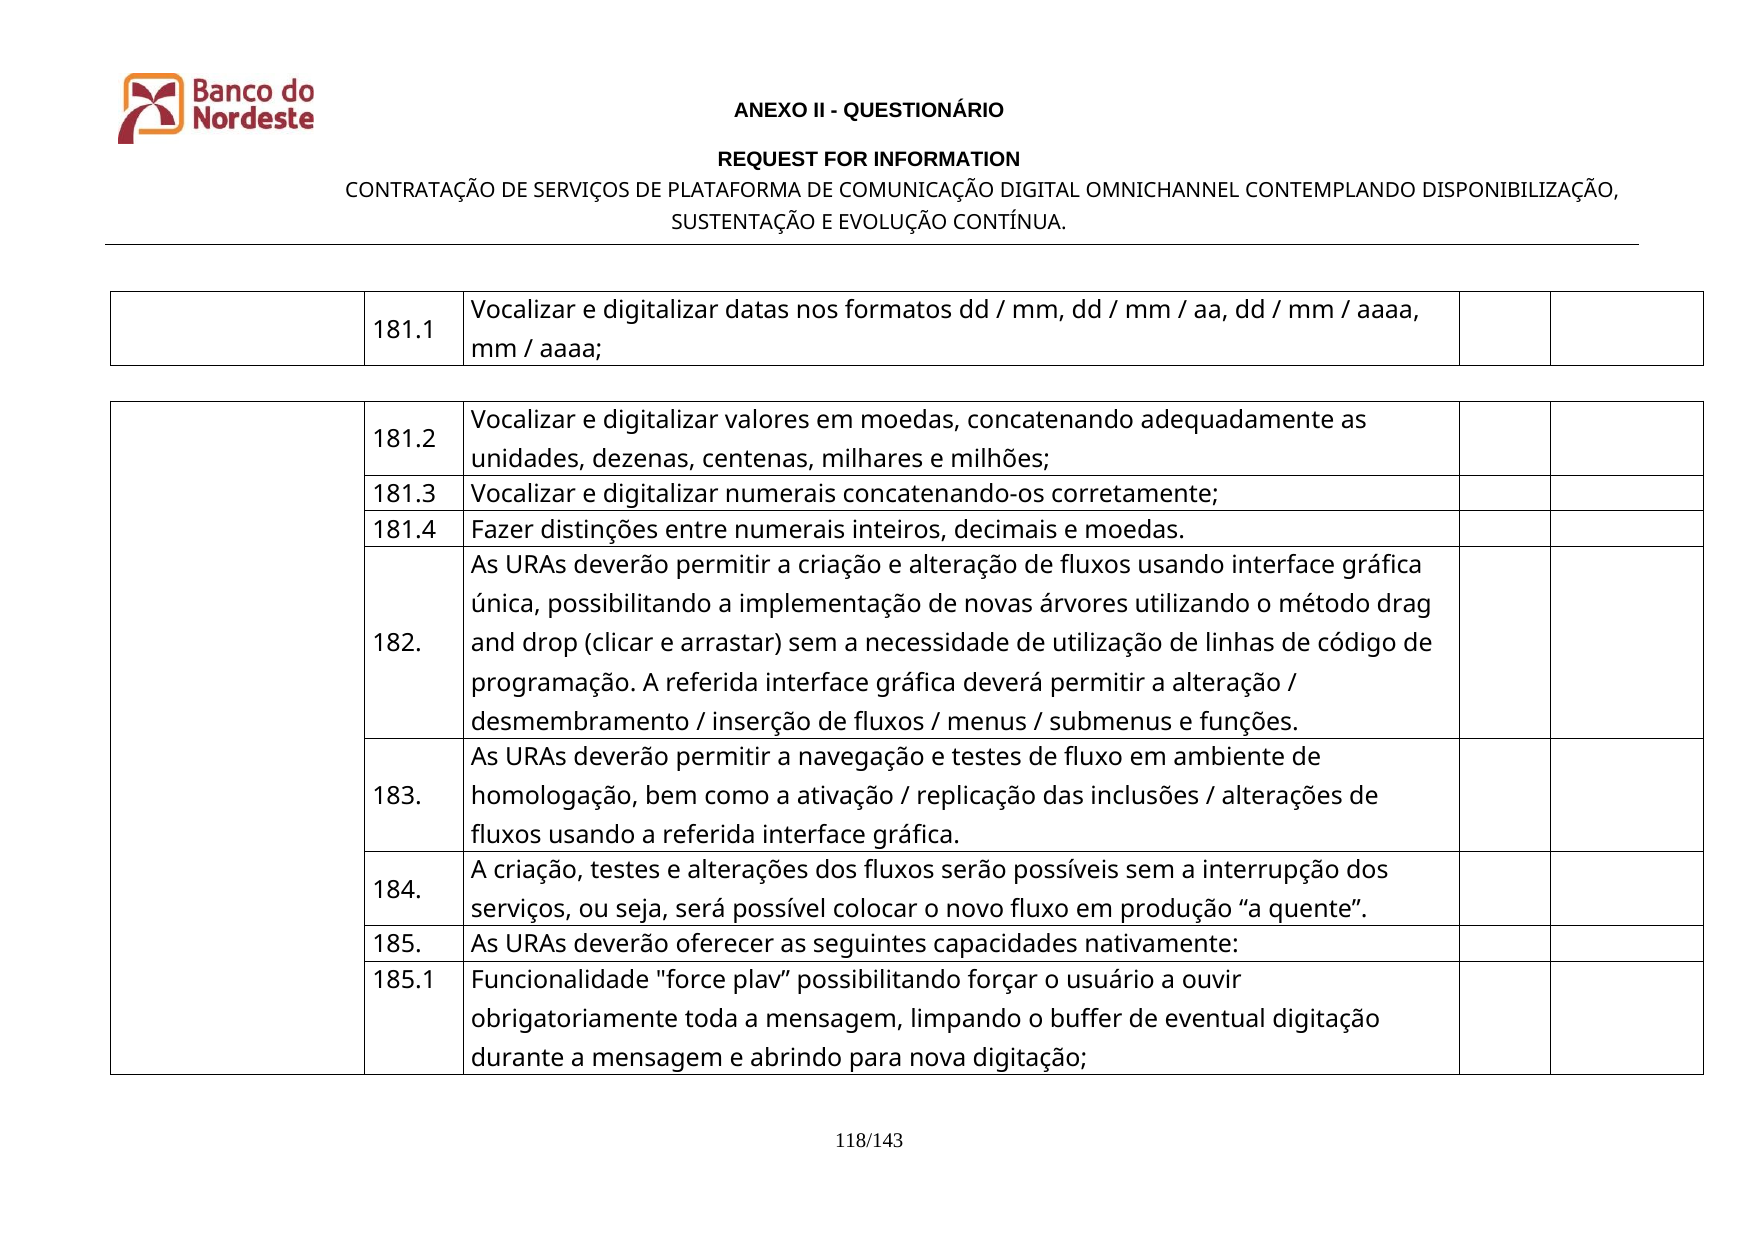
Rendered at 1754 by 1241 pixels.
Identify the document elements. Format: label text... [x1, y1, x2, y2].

table_cell 185. [365, 926, 463, 961]
table_cell [1460, 739, 1550, 851]
table_cell 182. [365, 547, 463, 737]
table_cell [1551, 852, 1703, 925]
table_cell 183. [365, 739, 463, 851]
table_cell [1551, 511, 1703, 546]
table_cell [1460, 852, 1550, 925]
table_cell [1551, 962, 1703, 1074]
picture [118, 73, 314, 144]
table_cell As URAs deverão oferecer as seguintes capacidades nativamente: [464, 926, 1459, 961]
table_cell 184. [365, 852, 463, 925]
table_cell [1551, 292, 1703, 365]
table_cell [1551, 739, 1703, 851]
table_cell [1460, 547, 1550, 737]
table_cell As URAs deverão permitir a navegação e testes de fluxo em ambiente de homologação, bem como a ativação / replicação das inclusões / alterações de fluxos usando a referida interface gráfica. [464, 739, 1459, 851]
table_header 181.2 [365, 402, 463, 475]
table_cell [1460, 511, 1550, 546]
table_cell [1460, 962, 1550, 1074]
table_cell 181.3 [365, 476, 463, 510]
table_cell [1460, 926, 1550, 961]
table_cell A criação, testes e alterações dos fluxos serão possíveis sem a interrupção dos serviços, ou seja, será possível colocar o novo fluxo em produção “a quente”. [464, 852, 1459, 925]
table_header [1551, 402, 1703, 475]
table_header Vocalizar e digitalizar valores em moedas, concatenando adequadamente as unidades, dezenas, centenas, milhares e milhões; [464, 402, 1459, 475]
table_header [111, 402, 364, 1074]
table_cell [1551, 547, 1703, 737]
table_cell Funcionalidade "force plav” possibilitando forçar o usuário a ouvir obrigatoriamente toda a mensagem, limpando o buffer de eventual digitação durante a mensagem e abrindo para nova digitação; [464, 962, 1459, 1074]
table_cell Fazer distinções entre numerais inteiros, decimais e moedas. [464, 511, 1459, 546]
table_header [111, 292, 364, 365]
table_header [1460, 402, 1550, 475]
table_cell [1551, 926, 1703, 961]
table_cell [1551, 476, 1703, 510]
table_cell As URAs deverão permitir a criação e alteração de fluxos usando interface gráfica única, possibilitando a implementação de novas árvores utilizando o método drag and drop (clicar e arrastar) sem a necessidade de utilização de linhas de código de programação. A referida interface gráfica deverá permitir a alteração / desmembramento / inserção de fluxos / menus / submenus e funções. [464, 547, 1459, 737]
table_cell 181.4 [365, 511, 463, 546]
table_cell [1460, 292, 1550, 365]
table_cell 181.1 [365, 292, 463, 365]
table_cell 185.1 [365, 962, 463, 1074]
table_cell [1460, 476, 1550, 510]
table_cell Vocalizar e digitalizar numerais concatenando-os corretamente; [464, 476, 1459, 510]
table_cell Vocalizar e digitalizar datas nos formatos dd / mm, dd / mm / aa, dd / mm / aaaa, mm / aaaa; [464, 292, 1459, 365]
